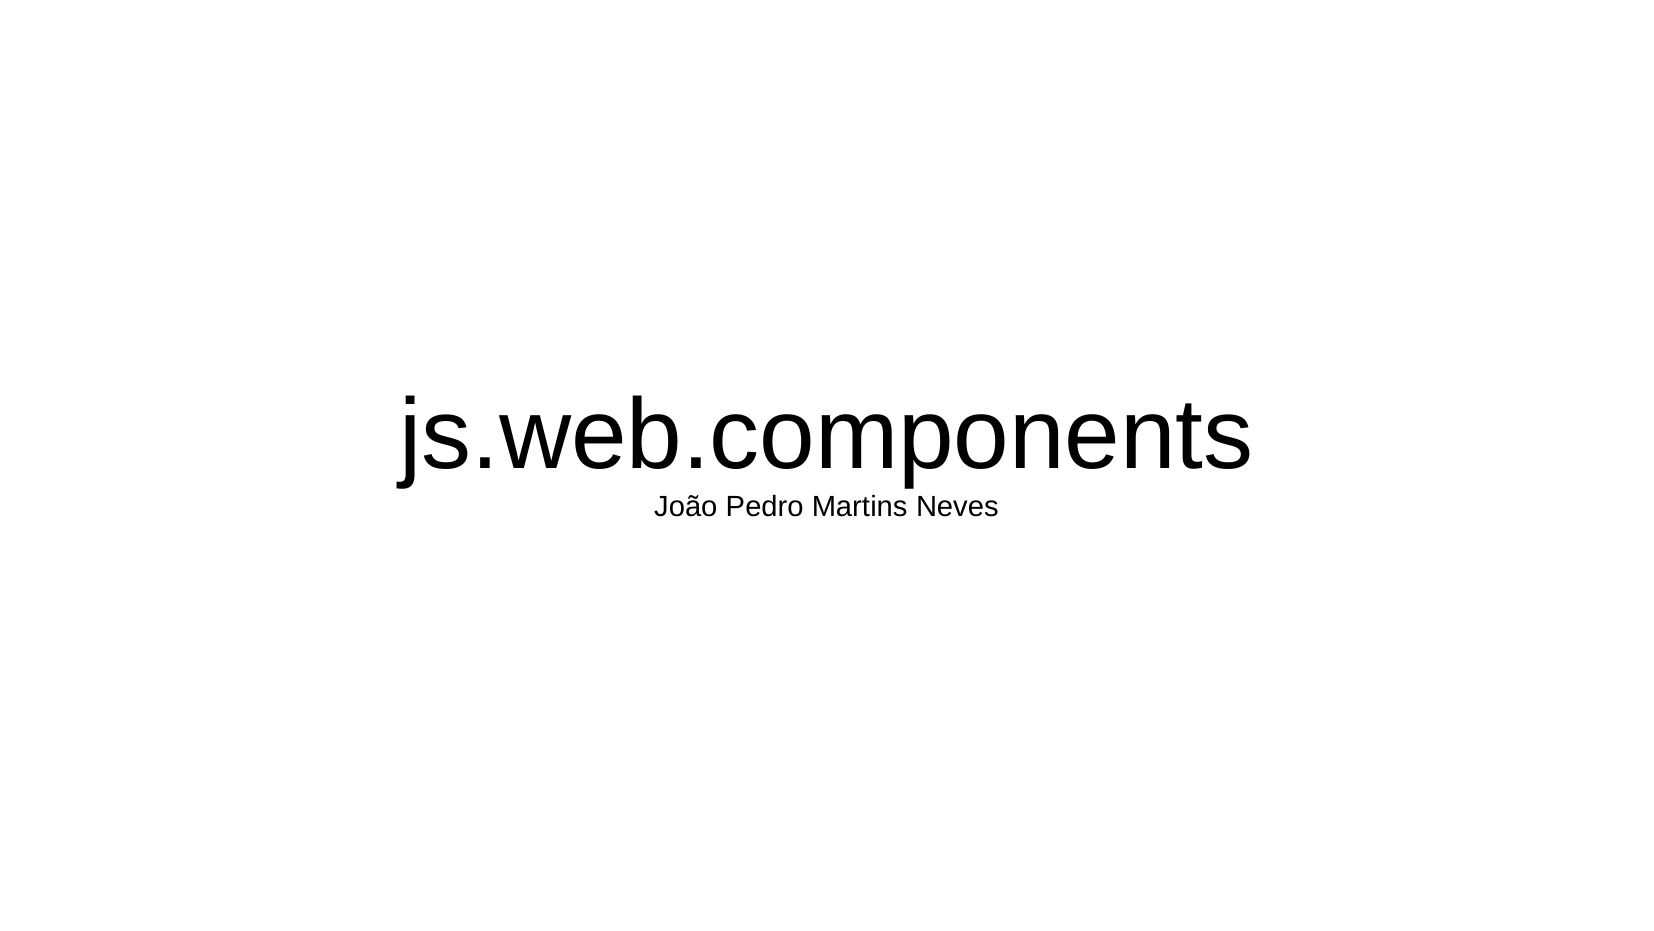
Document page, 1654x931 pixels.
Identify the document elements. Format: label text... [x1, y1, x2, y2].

subtitle js.web.components João Pedro Martins Neves [82, 90, 1571, 811]
